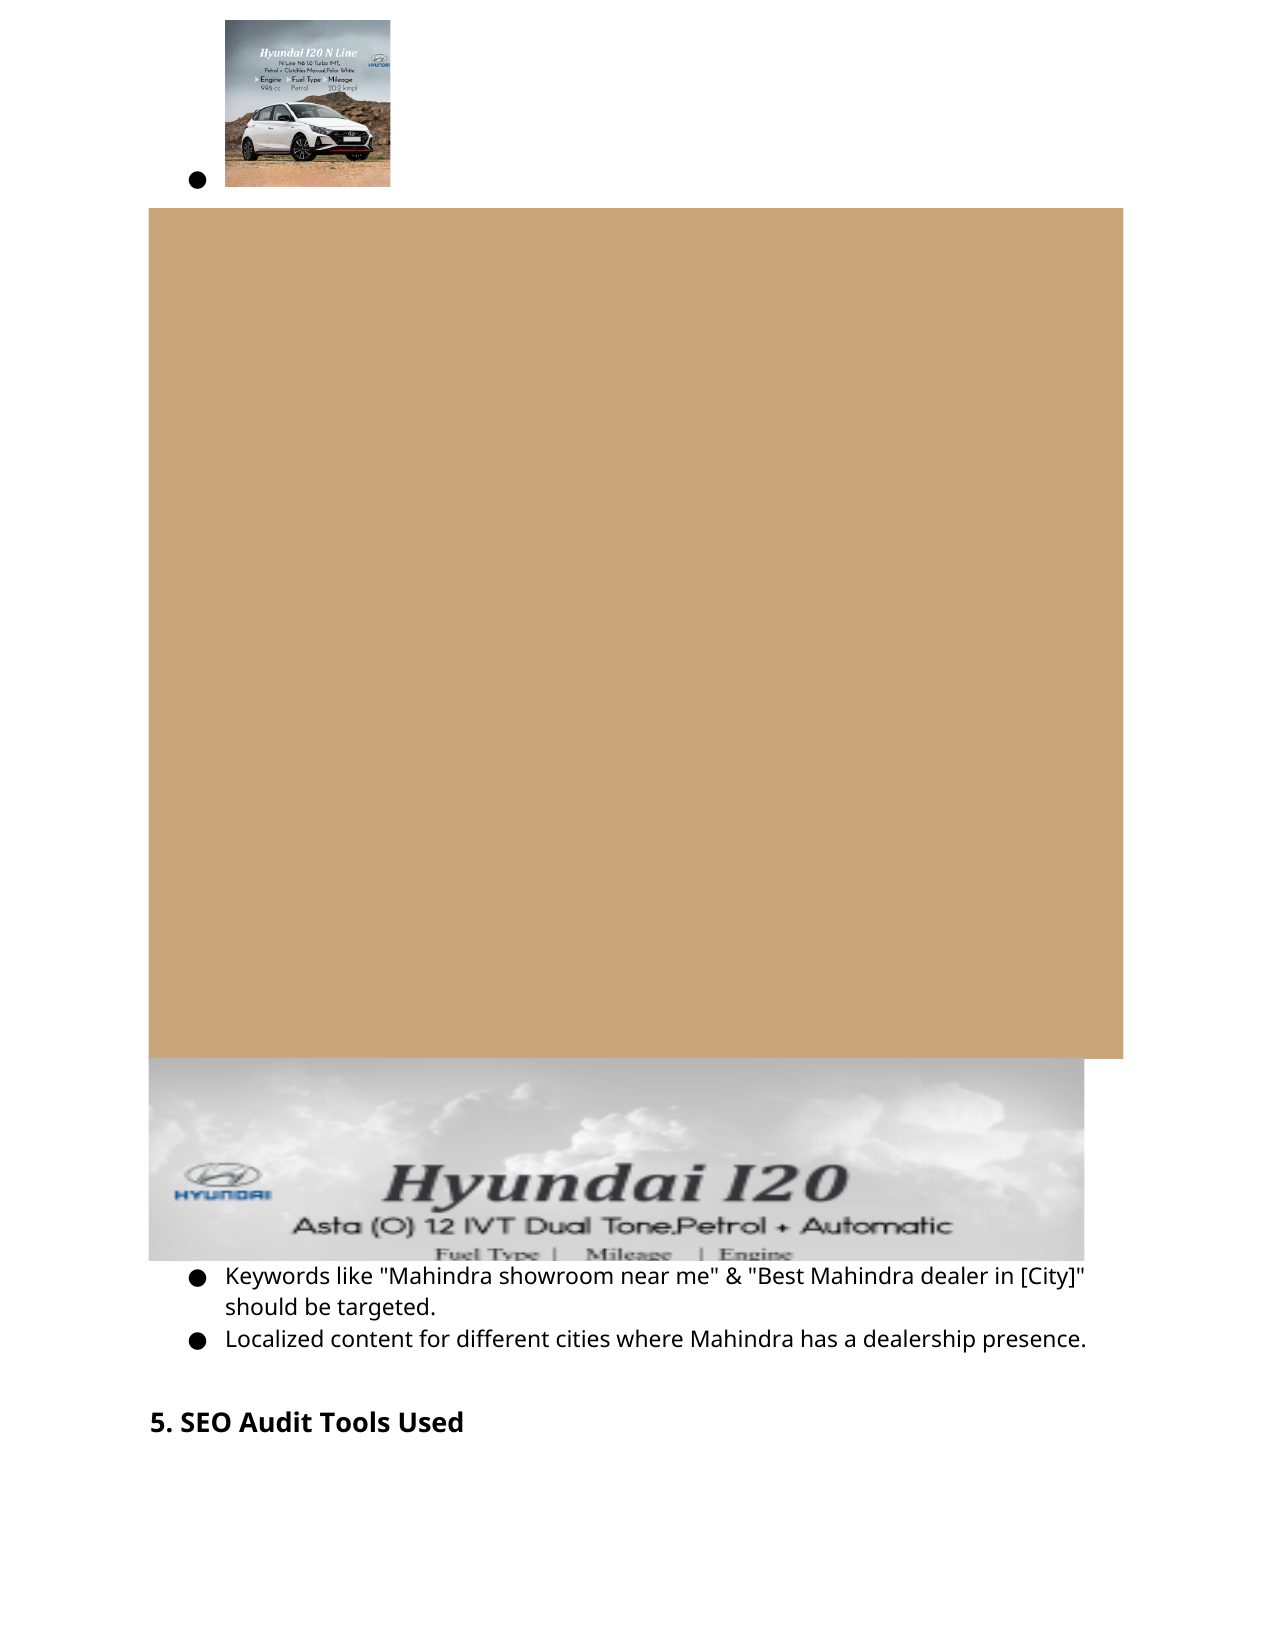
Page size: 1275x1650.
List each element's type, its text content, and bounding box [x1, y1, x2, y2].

list Localized content for different cities where Mahindra has a dealership presence. [187, 1322, 1125, 1354]
list Keywords like "Mahindra showroom near me" & "Best Mahindra dealer in [City]" should be targeted. [187, 1260, 1125, 1322]
picture [225, 20, 391, 187]
picture [148, 208, 1124, 1261]
subtitle 5. SEO Audit Tools Used [150, 1404, 939, 1441]
